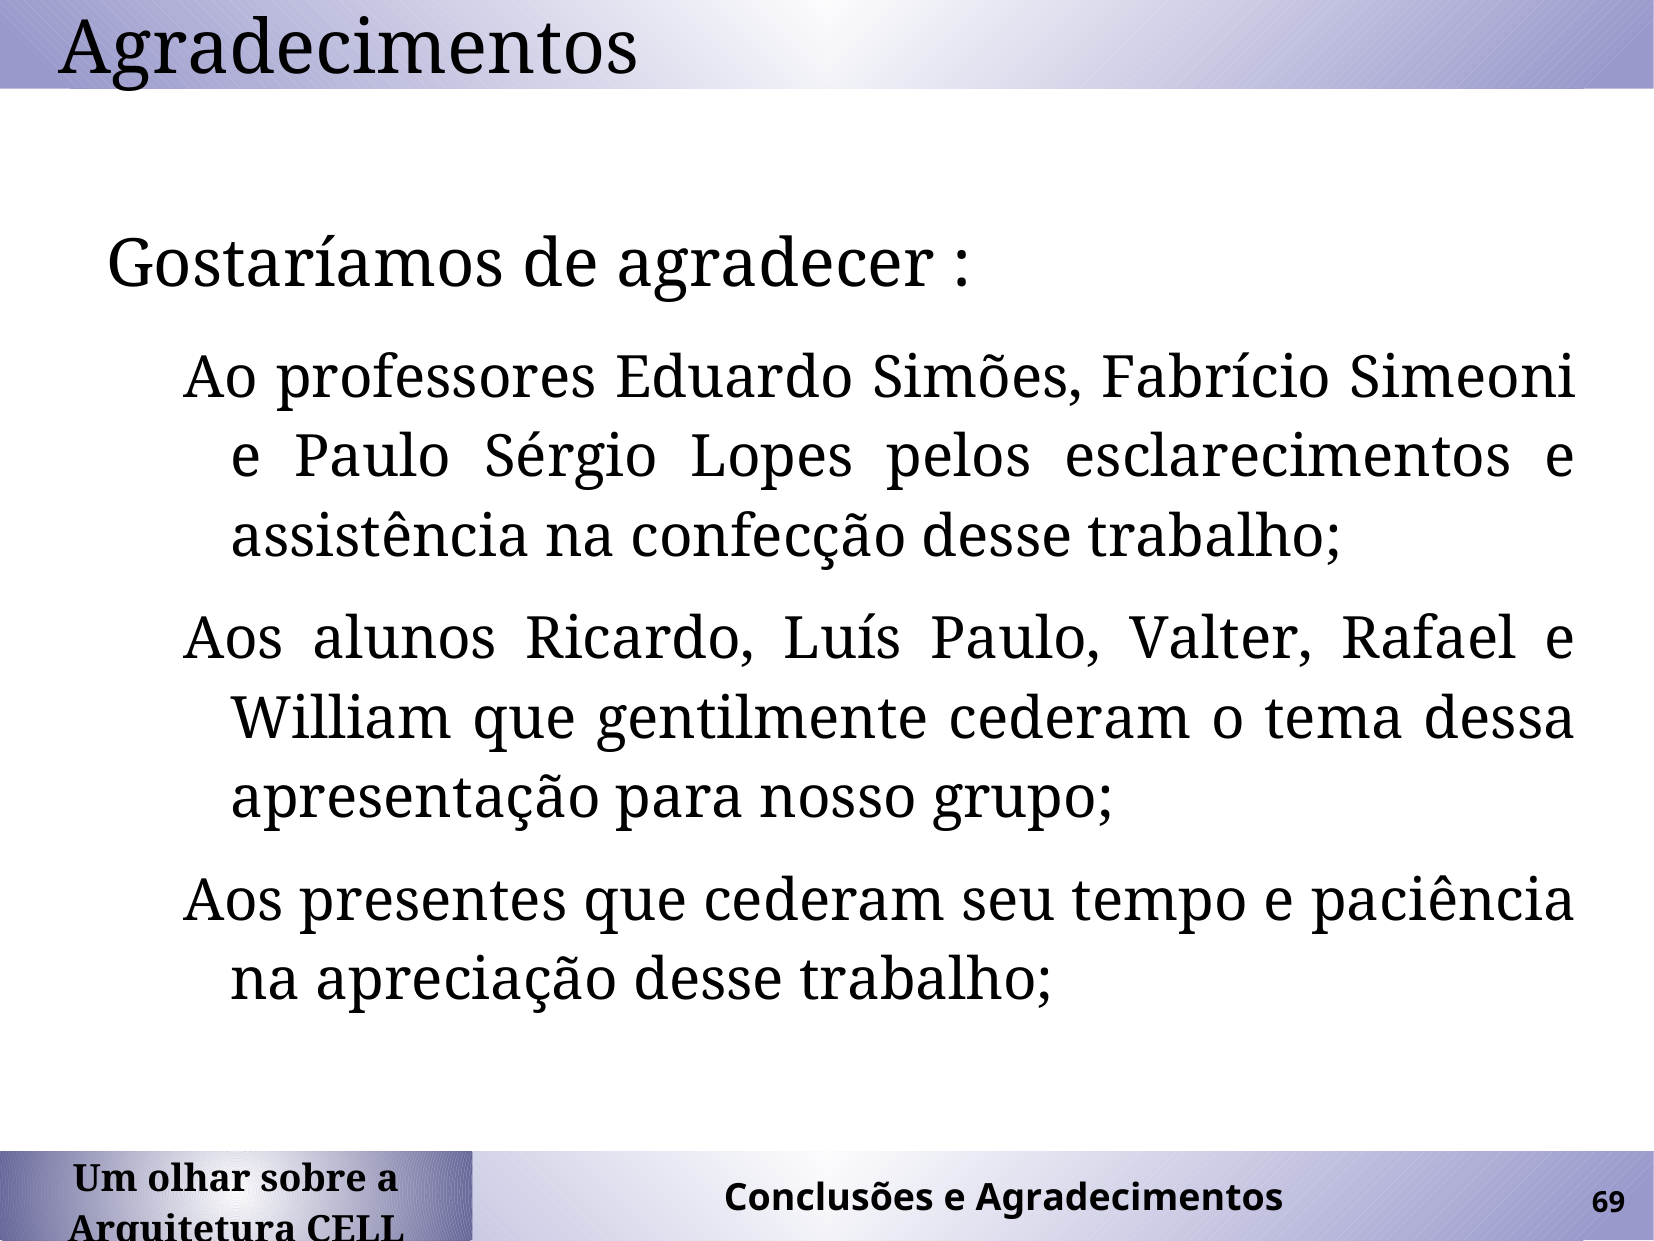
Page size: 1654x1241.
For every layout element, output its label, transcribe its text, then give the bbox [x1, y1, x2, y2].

title Agradecimentos [59, 6, 1447, 82]
text_box Conclusões e Agradecimentos [501, 1151, 1506, 1241]
list Gostaríamos de agradecer : Ao professores Eduardo Simões, Fabrício Simeoni e Paulo Sérgio Lopes pelos esclarecimentos e assistência na confecção desse trabalho; Aos alunos Ricardo, Luís Paulo, Valter, Rafael e William que gentilmente cederam o tema dessa apresentação para nosso grupo; Aos presentes que cederam seu tempo e paciência na apreciação desse trabalho; [88, 215, 1577, 1019]
